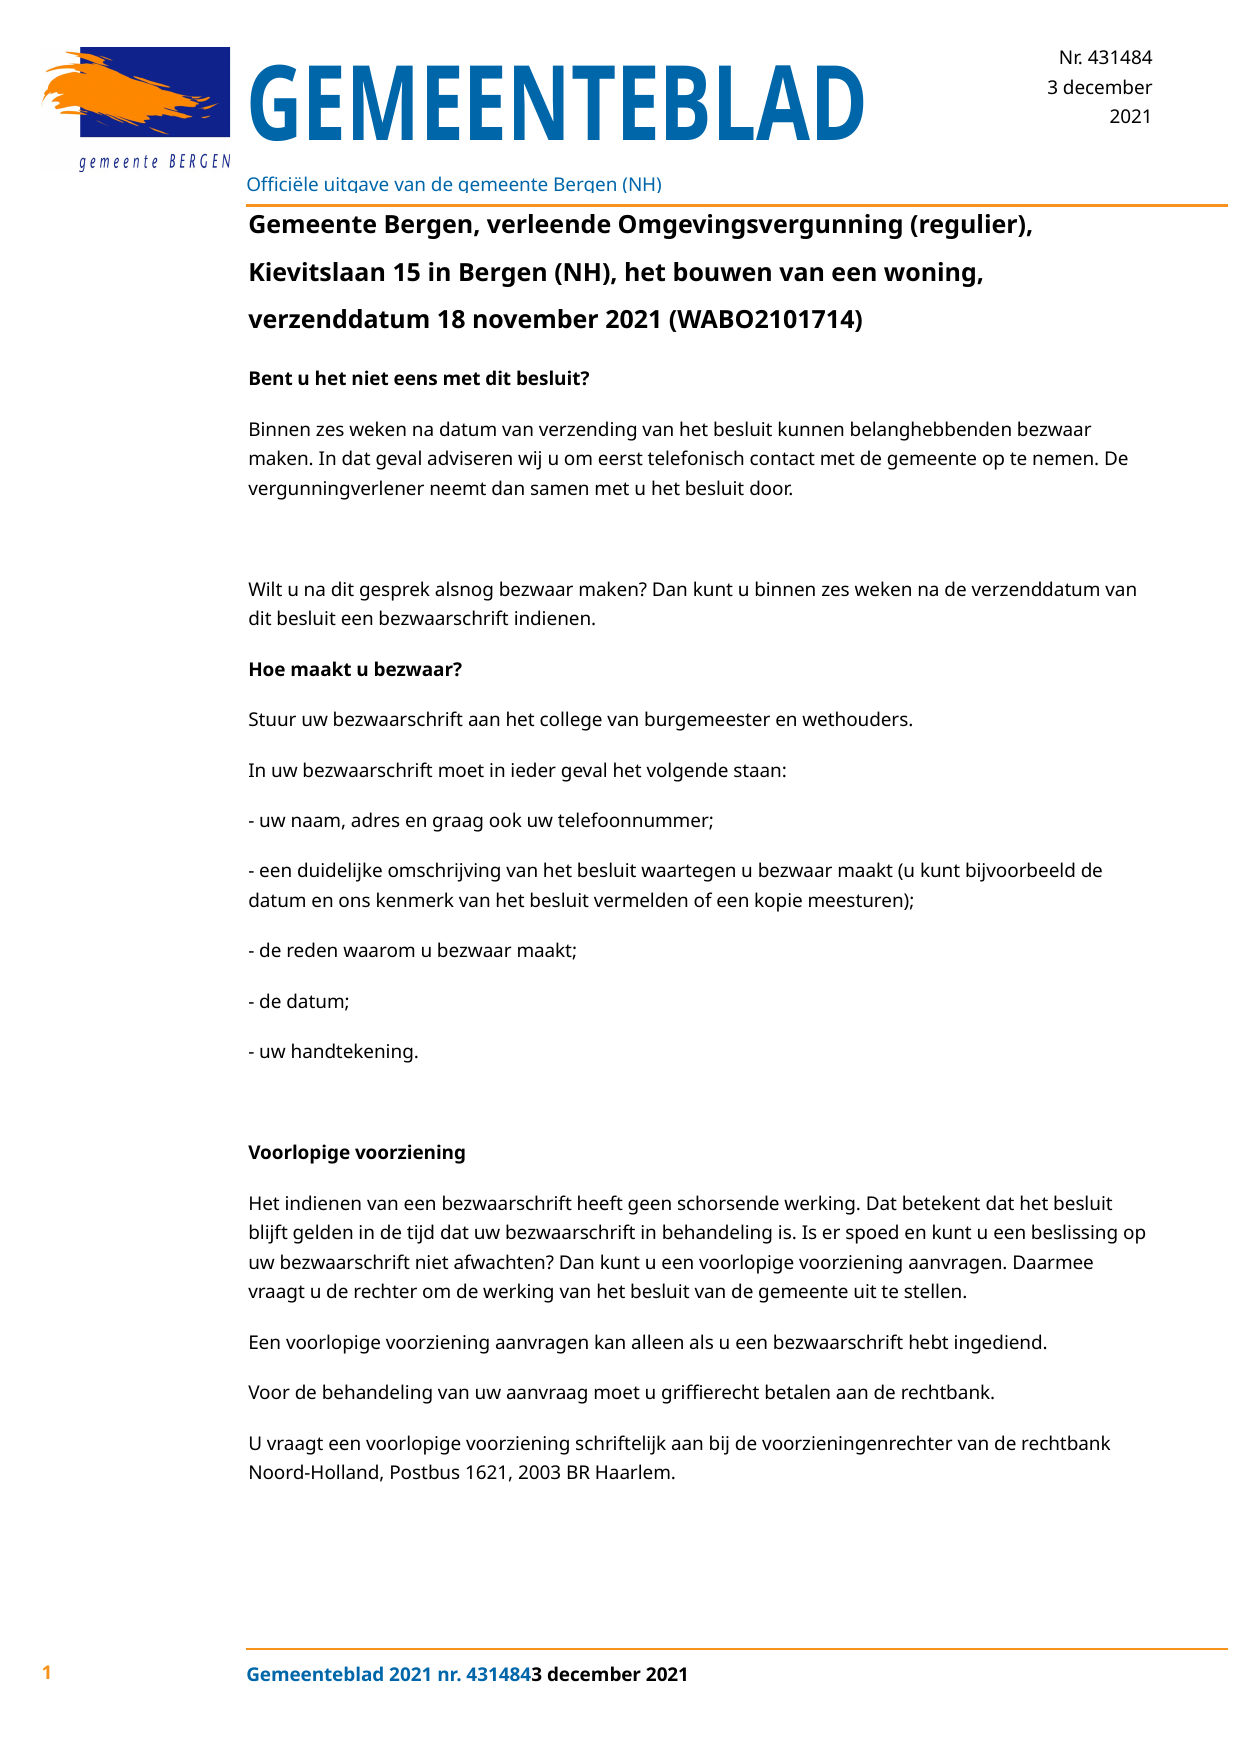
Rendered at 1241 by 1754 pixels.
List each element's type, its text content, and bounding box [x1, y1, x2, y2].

text In uw bezwaarschrift moet in ieder geval het volgende staan: [248, 757, 1152, 782]
text Gemeente Bergen, verleende Omgevingsvergunning (regulier), Kievitslaan 15 in Bergen (NH), het bouwen van een woning, verzenddatum 18 november 2021 (WABO2101714) [248, 207, 1152, 336]
text - een duidelijke omschrijving van het besluit waartegen u bezwaar maakt (u kunt bijvoorbeeld de datum en ons kenmerk van het besluit vermelden of een kopie meesturen); [248, 858, 1152, 913]
text Binnen zes weken na datum van verzending van het besluit kunnen belanghebbenden bezwaar maken. In dat geval adviseren wij u om eerst telefonisch contact met de gemeente op te nemen. De vergunningverlener neemt dan samen met u het besluit door. [248, 416, 1152, 501]
text Voorlopige voorziening [248, 1139, 1152, 1165]
picture [41, 47, 231, 172]
text Voor de behandeling van uw aanvraag moet u griffierecht betalen aan de rechtbank. [248, 1379, 1152, 1405]
text - uw naam, adres en graag ook uw telefoonnummer; [248, 807, 1152, 833]
text - de reden waarom u bezwaar maakt; [248, 938, 1152, 963]
text Een voorlopige voorziening aanvragen kan alleen als u een bezwaarschrift hebt ingediend. [248, 1329, 1152, 1354]
text Bent u het niet eens met dit besluit? [248, 366, 1152, 391]
text Stuur uw bezwaarschrift aan het college van burgemeester en wethouders. [248, 706, 1152, 732]
text - de datum; [248, 988, 1152, 1014]
text U vraagt een voorlopige voorziening schriftelijk aan bij de voorzieningenrechter van de rechtbank Noord-Holland, Postbus 1621, 2003 BR Haarlem. [248, 1430, 1152, 1485]
text - uw handtekening. [248, 1038, 1152, 1064]
text Het indienen van een bezwaarschrift heeft geen schorsende werking. Dat betekent dat het besluit blijft gelden in de tijd dat uw bezwaarschrift in behandeling is. Is er spoed en kunt u een beslissing op uw bezwaarschrift niet afwachten? Dan kunt u een voorlopige voorziening aanvragen. Daarmee vraagt u de rechter om de werking van het besluit van de gemeente uit te stellen. [248, 1190, 1152, 1304]
text Wilt u na dit gesprek alsnog bezwaar maken? Dan kunt u binnen zes weken na de verzenddatum van dit besluit een bezwaarschrift indienen. [248, 576, 1152, 631]
text Hoe maakt u bezwaar? [248, 656, 1152, 682]
